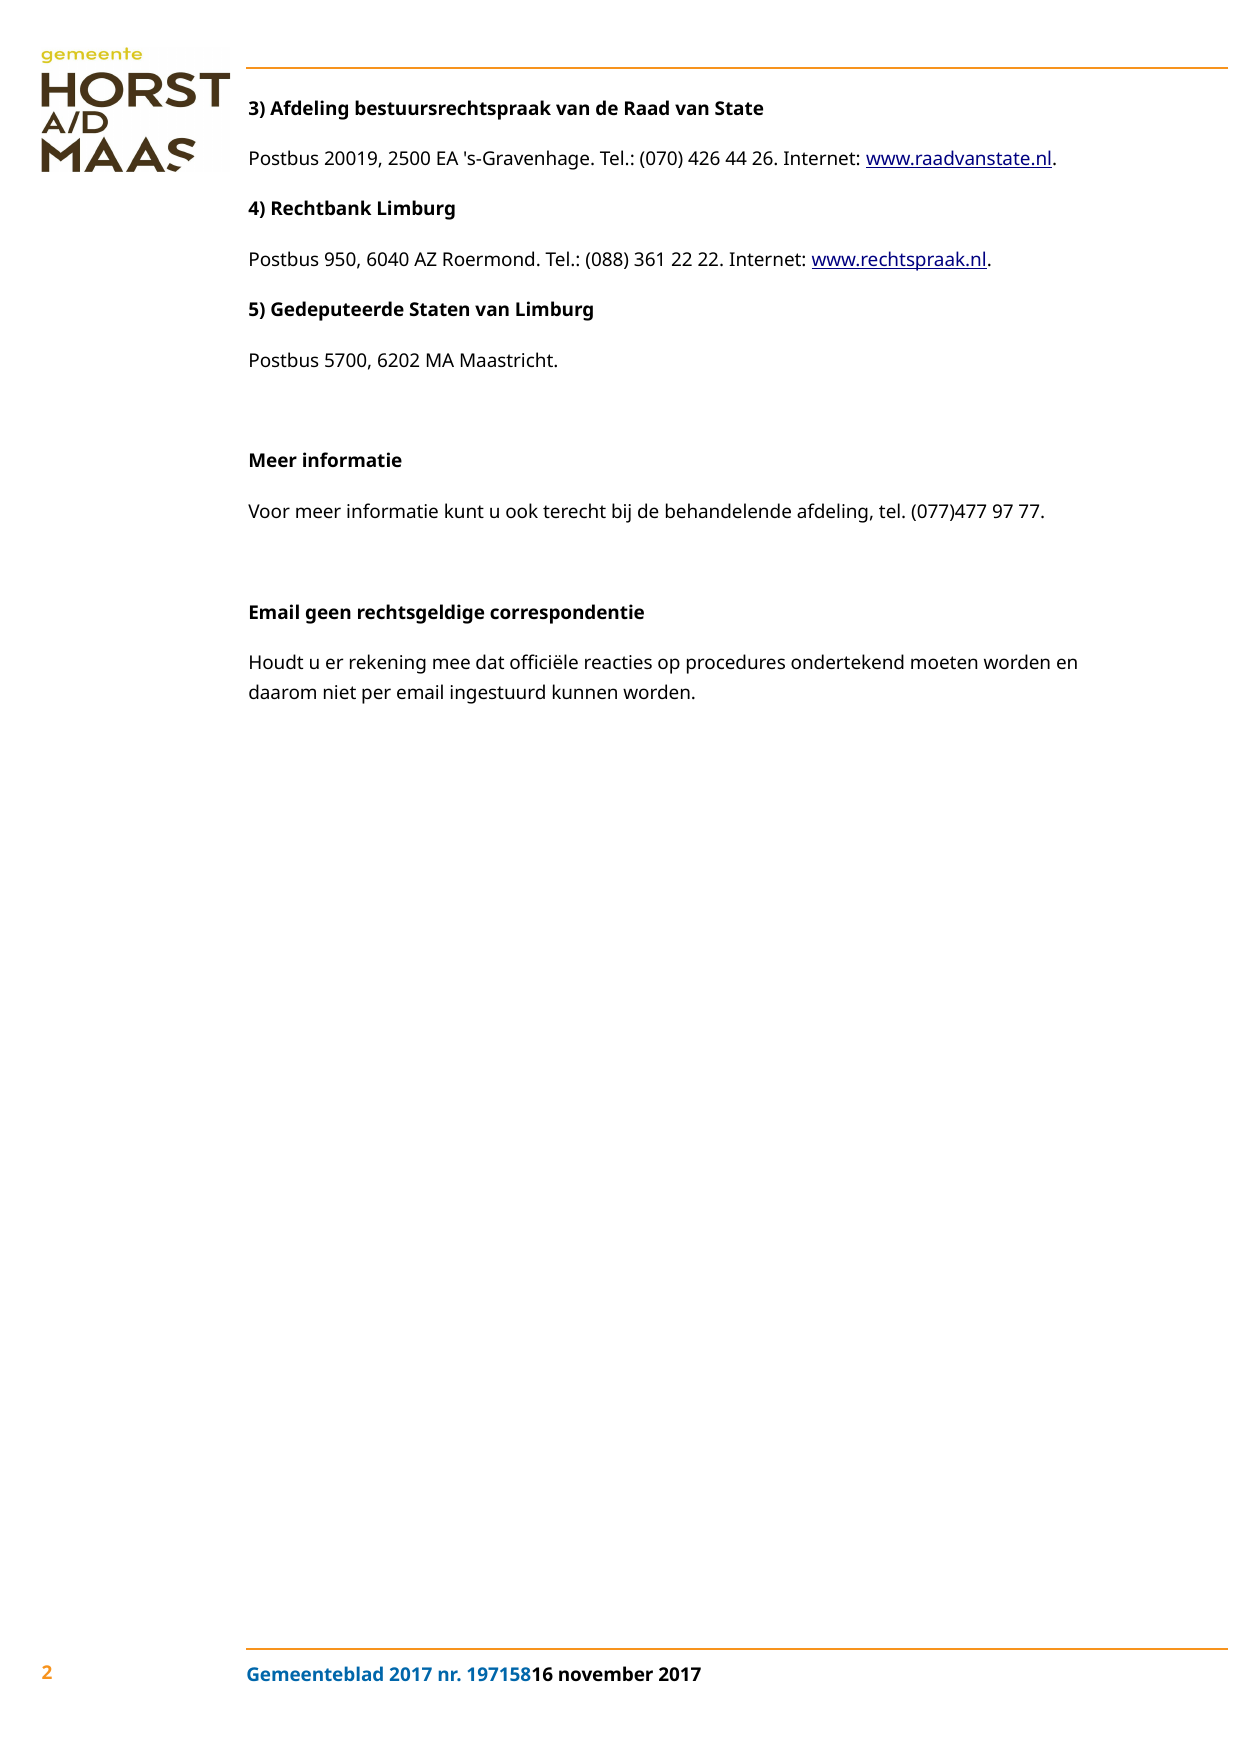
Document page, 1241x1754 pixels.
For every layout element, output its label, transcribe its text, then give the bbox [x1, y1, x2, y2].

text Email geen rechtsgeldige correspondentie [248, 599, 1152, 625]
text Voor meer informatie kunt u ook terecht bij de behandelende afdeling, tel. (077)477 97 77. [248, 498, 1152, 524]
text Postbus 20019, 2500 EA 's-Gravenhage. Tel.: (070) 426 44 26. Internet: www.raadvanstate.nl. [248, 145, 1152, 171]
text 4) Rechtbank Limburg [248, 196, 1152, 221]
text Meer informatie [248, 448, 1152, 473]
text 5) Gedeputeerde Staten van Limburg [248, 296, 1152, 322]
text Postbus 5700, 6202 MA Maastricht. [248, 347, 1152, 373]
text Houdt u er rekening mee dat officiële reacties op procedures ondertekend moeten worden en daarom niet per email ingestuurd kunnen worden. [248, 649, 1152, 705]
picture [41, 47, 231, 172]
text Postbus 950, 6040 AZ Roermond. Tel.: (088) 361 22 22. Internet: www.rechtspraak.nl. [248, 246, 1152, 272]
text 3) Afdeling bestuursrechtspraak van de Raad van State [248, 95, 1152, 121]
